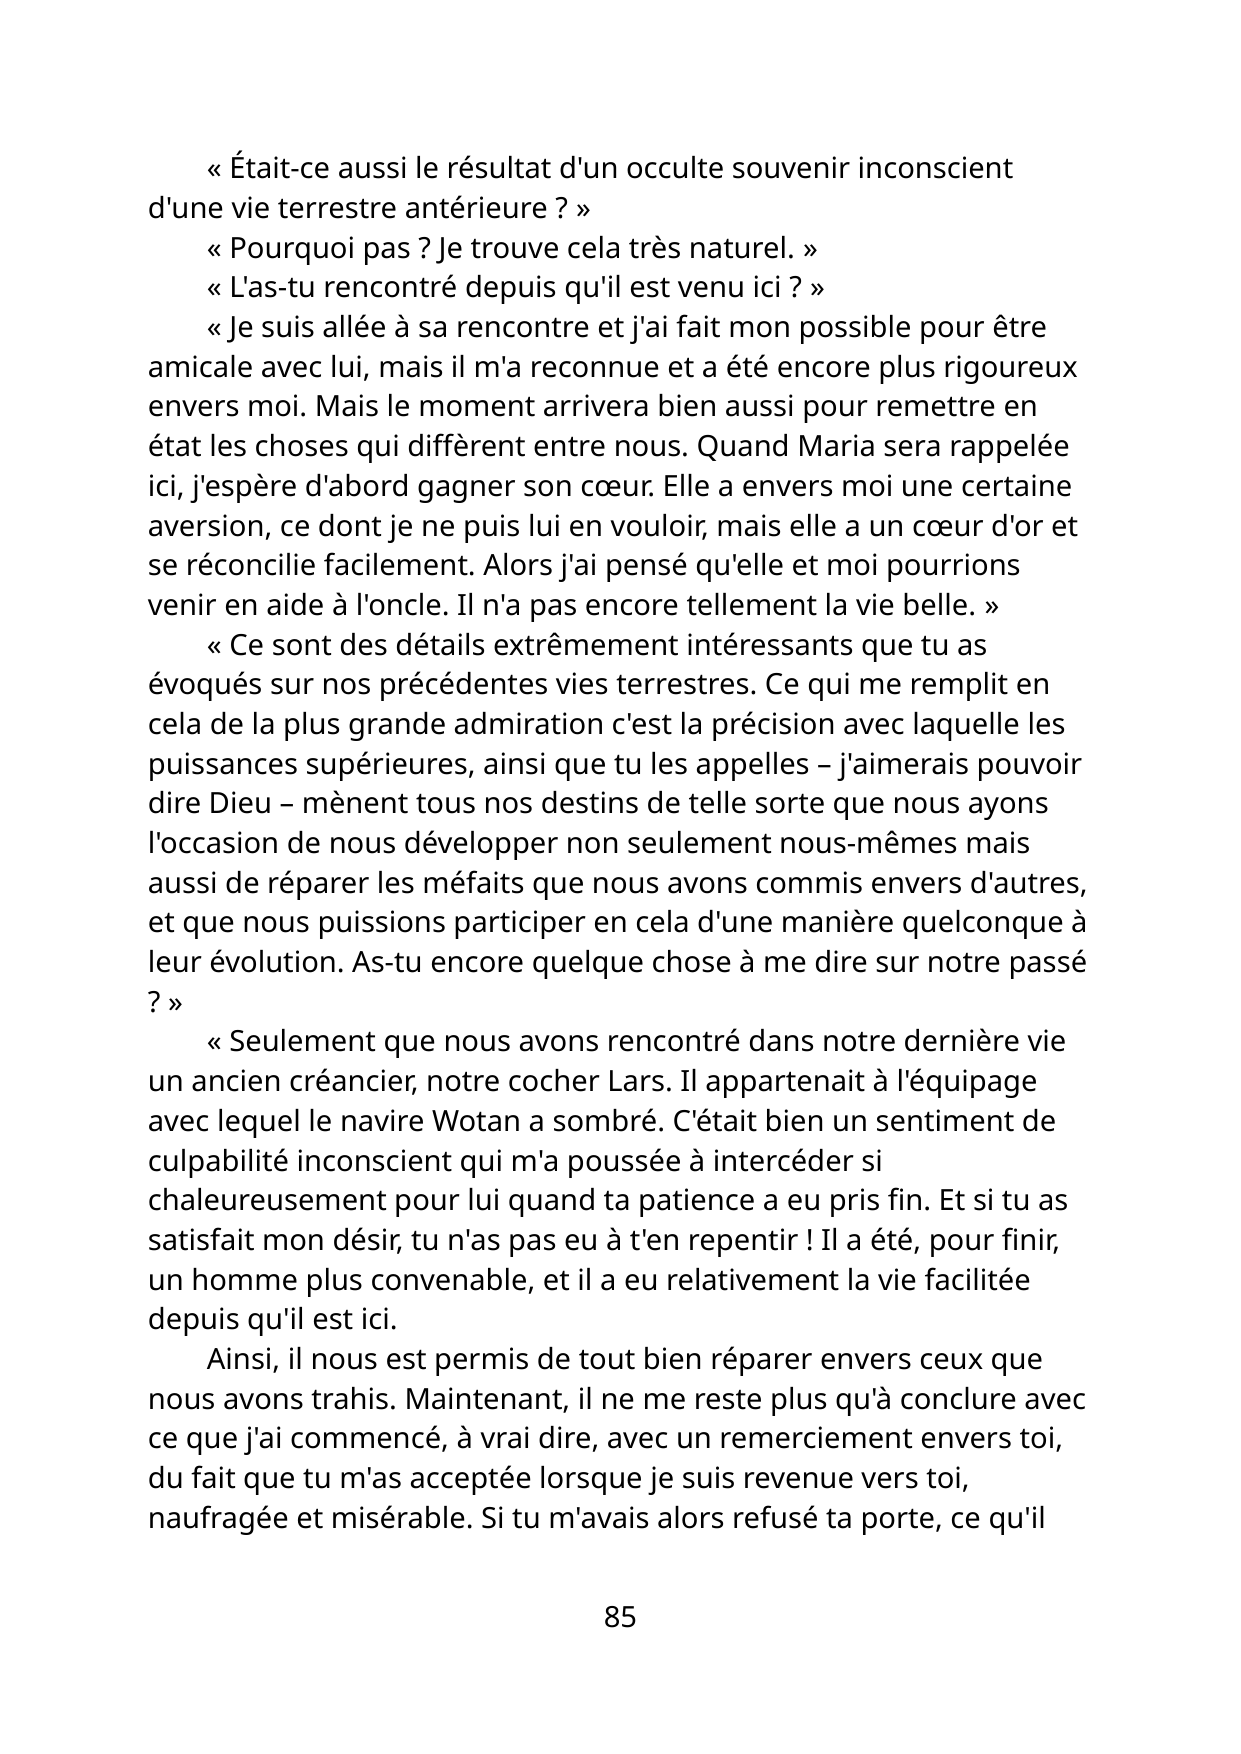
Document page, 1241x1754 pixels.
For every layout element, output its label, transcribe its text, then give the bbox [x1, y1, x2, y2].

text « L'as-tu rencontré depuis qu'il est venu ici ? » [148, 267, 1093, 306]
text « Pourquoi pas ? Je trouve cela très naturel. » [148, 227, 1093, 267]
text « Ce sont des détails extrêmement intéressants que tu as évoqués sur nos précédentes vies terrestres. Ce qui me remplit en cela de la plus grande admiration c'est la précision avec laquelle les puissances supérieures, ainsi que tu les appelles – j'aimerais pouvoir dire Dieu – mènent tous nos destins de telle sorte que nous ayons l'occasion de nous développer non seulement nous-mêmes mais aussi de réparer les méfaits que nous avons commis envers d'autres, et que nous puissions participer en cela d'une manière quelconque à leur évolution. As-tu encore quelque chose à me dire sur notre passé ? » [148, 624, 1093, 1021]
text « Était-ce aussi le résultat d'un occulte souvenir inconscient d'une vie terrestre antérieure ? » [148, 148, 1093, 227]
text « Seulement que nous avons rencontré dans notre dernière vie un ancien créancier, notre cocher Lars. Il appartenait à l'équipage avec lequel le navire Wotan a sombré. C'était bien un sentiment de culpabilité inconscient qui m'a poussée à intercéder si chaleureusement pour lui quand ta patience a eu pris fin. Et si tu as satisfait mon désir, tu n'as pas eu à t'en repentir ! Il a été, pour finir, un homme plus convenable, et il a eu relativement la vie facilitée depuis qu'il est ici. [148, 1021, 1093, 1338]
text Ainsi, il nous est permis de tout bien réparer envers ceux que nous avons trahis. Maintenant, il ne me reste plus qu'à conclure avec ce que j'ai commencé, à vrai dire, avec un remerciement envers toi, du fait que tu m'as acceptée lorsque je suis revenue vers toi, naufragée et misérable. Si tu m'avais alors refusé ta porte, ce qu'il [148, 1338, 1093, 1537]
text « Je suis allée à sa rencontre et j'ai fait mon possible pour être amicale avec lui, mais il m'a reconnue et a été encore plus rigoureux envers moi. Mais le moment arrivera bien aussi pour remettre en état les choses qui diffèrent entre nous. Quand Maria sera rappelée ici, j'espère d'abord gagner son cœur. Elle a envers moi une certaine aversion, ce dont je ne puis lui en vouloir, mais elle a un cœur d'or et se réconcilie facilement. Alors j'ai pensé qu'elle et moi pourrions venir en aide à l'oncle. Il n'a pas encore tellement la vie belle. » [148, 306, 1093, 624]
